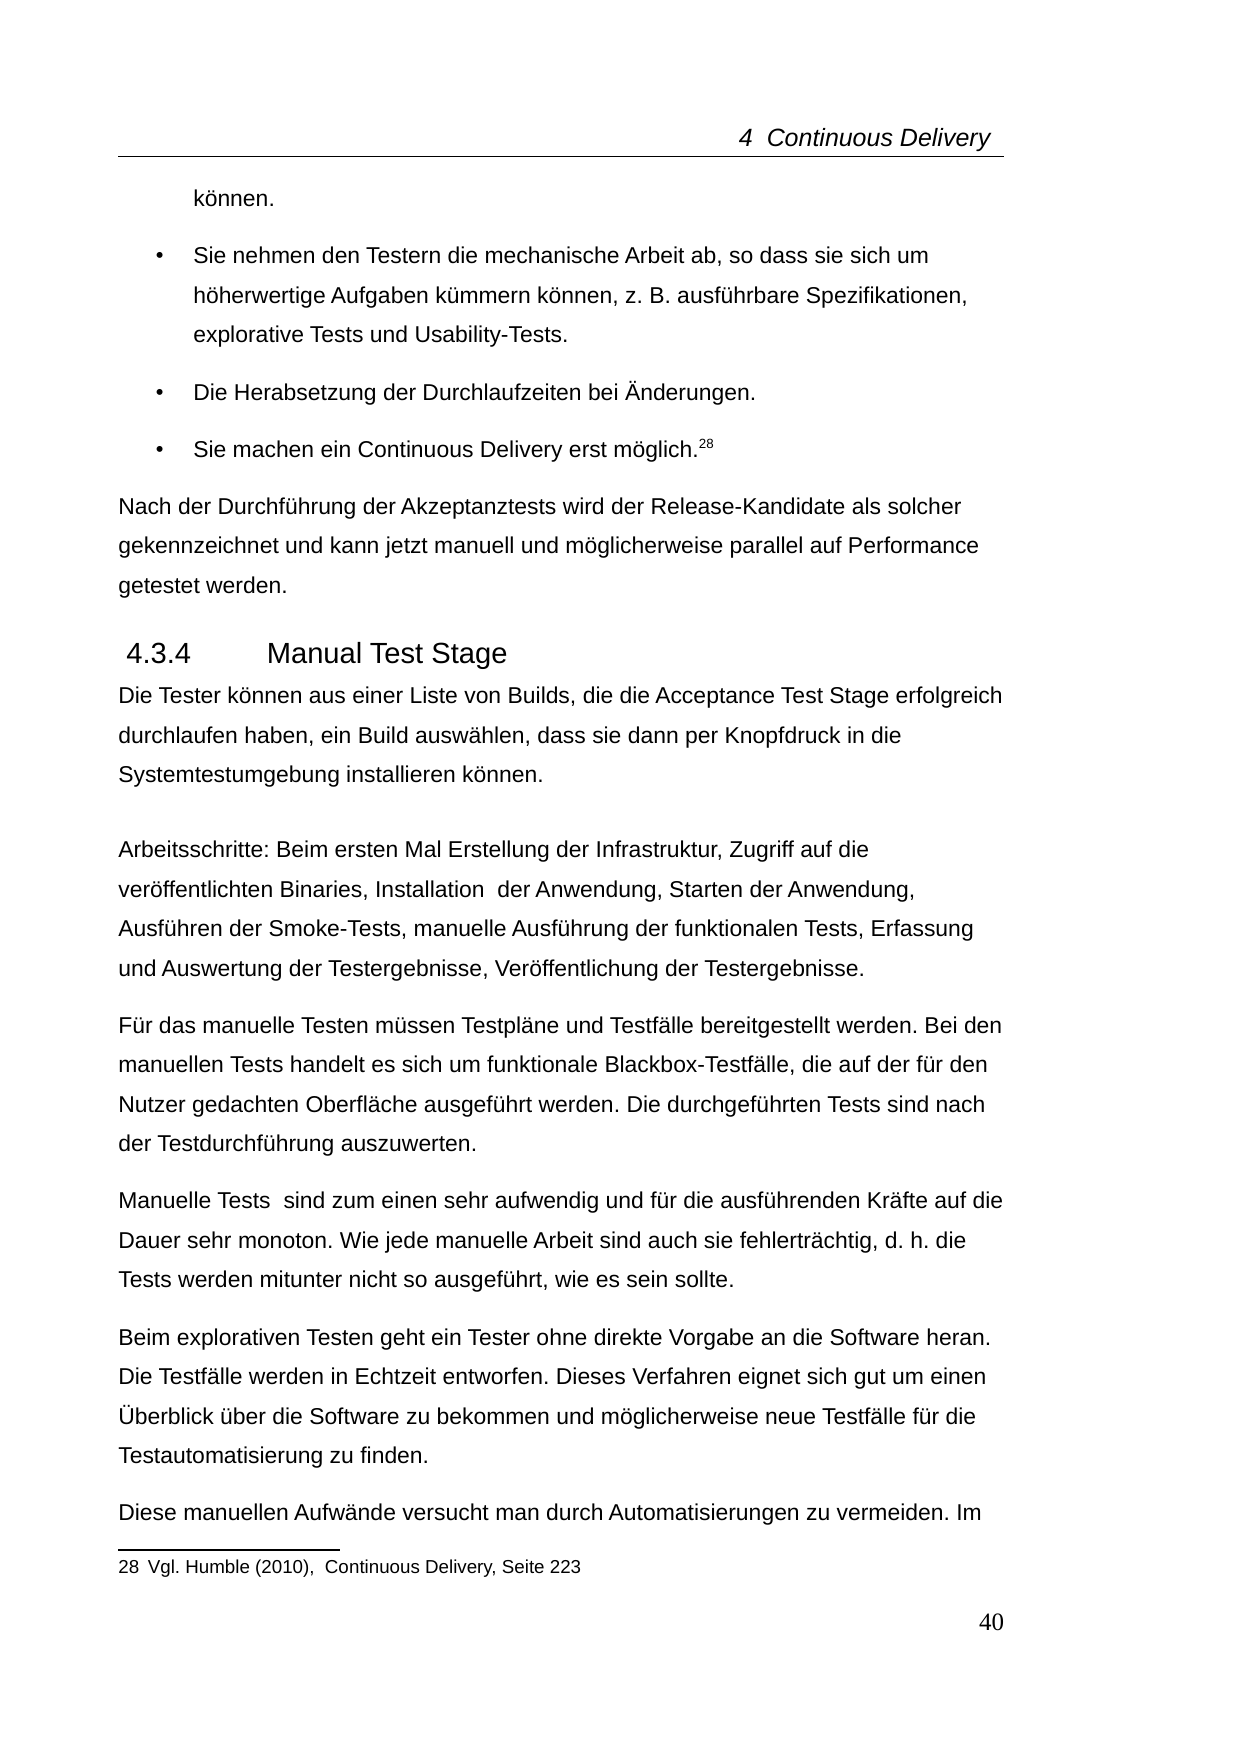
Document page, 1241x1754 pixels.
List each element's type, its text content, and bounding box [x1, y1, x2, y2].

text Manuelle Tests sind zum einen sehr aufwendig und für die ausführenden Kräfte auf die Dauer sehr monoton. Wie jede manuelle Arbeit sind auch sie fehlerträchtig, d. h. die Tests werden mitunter nicht so ausgeführt, wie es sein sollte. [118, 1187, 1004, 1293]
text Beim explorativen Testen geht ein Tester ohne direkte Vorgabe an die Software heran. Die Testfälle werden in Echtzeit entworfen. Dieses Verfahren eignet sich gut um einen Überblick über die Software zu bekommen und möglicherweise neue Testfälle für die Testautomatisierung zu finden. [118, 1324, 1004, 1468]
text Für das manuelle Testen müssen Testpläne und Testfälle bereitgestellt werden. Bei den manuellen Tests handelt es sich um funktionale Blackbox-Testfälle, die auf der für den Nutzer gedachten Oberfläche ausgeführt werden. Die durchgeführten Tests sind nach der Testdurchführung auszuwerten. [118, 1012, 1004, 1157]
list Die Herabsetzung der Durchlaufzeiten bei Änderungen. [156, 378, 1004, 405]
subtitle Manual Test Stage [118, 636, 1004, 670]
list Vgl. Humble (2010), Continuous Delivery, Seite 223 [118, 1556, 1004, 1578]
list können. [156, 185, 1004, 212]
text Diese manuellen Aufwände versucht man durch Automatisierungen zu vermeiden. Im [118, 1499, 1004, 1526]
list Sie machen ein Continuous Delivery erst möglich. [156, 436, 1004, 462]
text Arbeitsschritte: Beim ersten Mal Erstellung der Infrastruktur, Zugriff auf die veröffentlichten Binaries, Installation der Anwendung, Starten der Anwendung, Ausführen der Smoke-Tests, manuelle Ausführung der funktionalen Tests, Erfassung und Auswertung der Testergebnisse, Veröffentlichung der Testergebnisse. [118, 836, 1004, 981]
list Sie nehmen den Testern die mechanische Arbeit ab, so dass sie sich um höherwertige Aufgaben kümmern können, z. B. ausführbare Spezifikationen, explorative Tests und Usability-Tests. [156, 242, 1004, 348]
text Die Tester können aus einer Liste von Builds, die die Acceptance Test Stage erfolgreich durchlaufen haben, ein Build auswählen, dass sie dann per Knopfdruck in die Systemtestumgebung installieren können. [118, 682, 1004, 788]
text Nach der Durchführung der Akzeptanztests wird der Release-Kandidate als solcher gekennzeichnet und kann jetzt manuell und möglicherweise parallel auf Performance getestet werden. [118, 493, 1004, 598]
